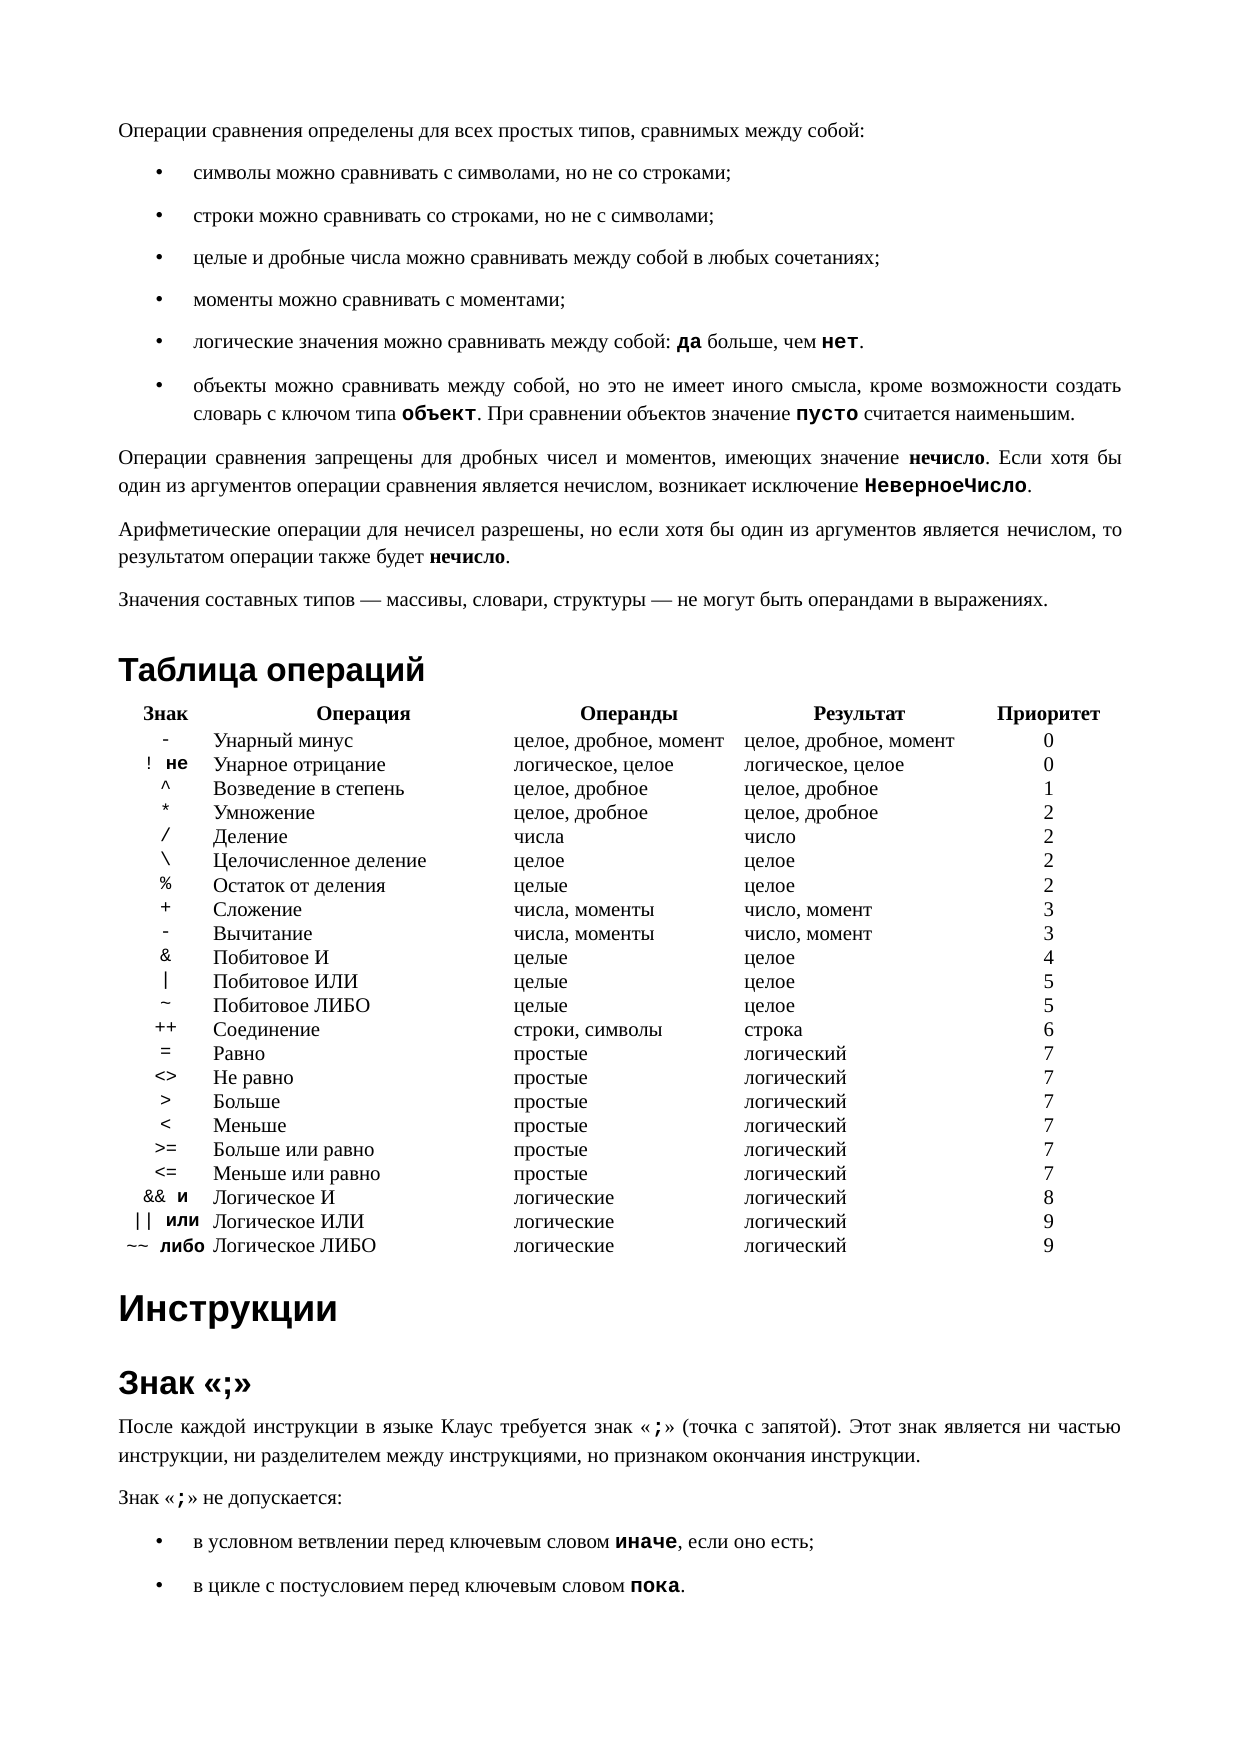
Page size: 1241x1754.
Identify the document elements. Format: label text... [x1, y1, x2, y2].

table_cell целое, дробное, момент [514, 728, 744, 752]
table_cell строка [744, 1017, 974, 1041]
text Операции сравнения определены для всех простых типов, сравнимых между собой: [118, 118, 1122, 142]
table_cell Унарный минус [213, 728, 514, 752]
table_cell целые [514, 873, 744, 897]
list в цикле с постусловием перед ключевым словом пока. [156, 1573, 1122, 1599]
table_cell 8 [975, 1185, 1122, 1209]
text Операции сравнения запрещены для дробных чисел и моментов, имеющих значение нечисло. Если хотя бы один из аргументов операции сравнения является нечислом, возникает исключение НеверноеЧисло. [118, 445, 1122, 498]
table_cell целое, дробное [514, 800, 744, 824]
table_cell 2 [975, 824, 1122, 848]
table_cell Умножение [213, 800, 514, 824]
table_cell логический [744, 1137, 974, 1161]
table_cell целое, дробное [744, 800, 974, 824]
table_cell логический [744, 1185, 974, 1209]
table_cell Соединение [213, 1017, 514, 1041]
table_cell 0 [975, 728, 1122, 752]
table_cell ++ [118, 1017, 213, 1041]
table_cell <> [118, 1065, 213, 1089]
table_cell целое [514, 849, 744, 872]
table_cell 2 [975, 849, 1122, 872]
table_cell целое [744, 993, 974, 1017]
table_cell Не равно [213, 1065, 514, 1089]
table_cell логические [514, 1209, 744, 1233]
table_cell целое, дробное [514, 776, 744, 800]
table_cell логический [744, 1089, 974, 1113]
table_cell 5 [975, 969, 1122, 993]
text Значения составных типов — массивы, словари, структуры — не могут быть операндами в выражениях. [118, 587, 1122, 611]
table_cell 7 [975, 1065, 1122, 1089]
table_cell Деление [213, 824, 514, 848]
table_cell Больше или равно [213, 1137, 514, 1161]
list строки можно сравнивать со строками, но не с символами; [156, 202, 1122, 227]
table_cell простые [514, 1161, 744, 1185]
table_cell целое [744, 969, 974, 993]
table_cell логический [744, 1041, 974, 1065]
table_header Операция [213, 701, 514, 728]
table_cell || или [118, 1209, 213, 1233]
table_cell Остаток от деления [213, 873, 514, 897]
table_cell Больше [213, 1089, 514, 1113]
table_cell Логическое И [213, 1185, 514, 1209]
table_cell целое [744, 945, 974, 969]
table_cell целое, дробное, момент [744, 728, 974, 752]
table_cell числа, моменты [514, 897, 744, 921]
list моменты можно сравнивать с моментами; [156, 287, 1122, 311]
table_cell & [118, 945, 213, 969]
table_cell логический [744, 1113, 974, 1137]
table_cell простые [514, 1065, 744, 1089]
list объекты можно сравнивать между собой, но это не имеет иного смысла, кроме возможности создать словарь с ключом типа объект. При сравнении объектов значение пусто считается наименьшим. [156, 373, 1122, 427]
table_cell логические [514, 1185, 744, 1209]
table_header Результат [744, 701, 974, 728]
table_cell простые [514, 1137, 744, 1161]
table_cell число [744, 824, 974, 848]
table_cell Возведение в степень [213, 776, 514, 800]
table_cell + [118, 897, 213, 921]
text Арифметические операции для нечисел разрешены, но если хотя бы один из аргументов является нечислом, то результатом операции также будет нечисло. [118, 517, 1122, 568]
table_cell простые [514, 1113, 744, 1137]
table_cell >= [118, 1137, 213, 1161]
table_cell числа [514, 824, 744, 848]
table_cell ~~ либо [118, 1234, 213, 1261]
table_cell 7 [975, 1113, 1122, 1137]
table_cell логический [744, 1161, 974, 1185]
table_cell Сложение [213, 897, 514, 921]
table_cell логический [744, 1234, 974, 1261]
table_cell Логическое ИЛИ [213, 1209, 514, 1233]
text Знак «;» не допускается: [118, 1485, 1122, 1511]
table_cell Целочисленное деление [213, 849, 514, 872]
table_cell <= [118, 1161, 213, 1185]
table_cell && и [118, 1185, 213, 1209]
table_cell 7 [975, 1089, 1122, 1113]
table_cell 7 [975, 1041, 1122, 1065]
table_cell 3 [975, 921, 1122, 945]
table_cell Логическое ЛИБО [213, 1234, 514, 1261]
list символы можно сравнивать с символами, но не со строками; [156, 160, 1122, 184]
table_cell 0 [975, 752, 1122, 776]
table_cell Побитовое ЛИБО [213, 993, 514, 1017]
list логические значения можно сравнивать между собой: да больше, чем нет. [156, 329, 1122, 355]
table_cell Унарное отрицание [213, 752, 514, 776]
table_cell целое [744, 873, 974, 897]
table_cell Равно [213, 1041, 514, 1065]
table_cell - [118, 728, 213, 752]
table_header Приоритет [975, 701, 1122, 728]
text После каждой инструкции в языке Клаус требуется знак «;» (точка с запятой). Этот знак является ни частью инструкции, ни разделителем между инструкциями, но признаком окончания инструкции. [118, 1414, 1122, 1467]
subtitle Инструкции [118, 1286, 1122, 1329]
table_cell * [118, 800, 213, 824]
subtitle Таблица операций [118, 649, 1122, 688]
table_cell ~ [118, 993, 213, 1017]
table_cell \ [118, 849, 213, 872]
table_cell целые [514, 945, 744, 969]
list в условном ветвлении перед ключевым словом иначе, если оно есть; [156, 1529, 1122, 1555]
table_cell простые [514, 1041, 744, 1065]
table_cell число, момент [744, 897, 974, 921]
table_cell 3 [975, 897, 1122, 921]
table_cell Меньше или равно [213, 1161, 514, 1185]
table_cell 4 [975, 945, 1122, 969]
table_cell логическое, целое [514, 752, 744, 776]
table_cell Вычитание [213, 921, 514, 945]
table_cell % [118, 873, 213, 897]
subtitle Знак «;» [118, 1363, 1122, 1401]
table_cell 7 [975, 1137, 1122, 1161]
table_cell / [118, 824, 213, 848]
table_cell > [118, 1089, 213, 1113]
table_cell - [118, 921, 213, 945]
table_cell 9 [975, 1234, 1122, 1261]
table_cell 7 [975, 1161, 1122, 1185]
table_header Знак [118, 701, 213, 728]
table_cell | [118, 969, 213, 993]
table_cell целое [744, 849, 974, 872]
table_cell целые [514, 993, 744, 1017]
table_cell 2 [975, 800, 1122, 824]
table_cell логический [744, 1065, 974, 1089]
table_cell 6 [975, 1017, 1122, 1041]
table_cell Побитовое ИЛИ [213, 969, 514, 993]
table_cell ! не [118, 752, 213, 776]
table_cell строки, символы [514, 1017, 744, 1041]
list целые и дробные числа можно сравнивать между собой в любых сочетаниях; [156, 245, 1122, 269]
table_cell логическое, целое [744, 752, 974, 776]
table_cell 2 [975, 873, 1122, 897]
table_cell ^ [118, 776, 213, 800]
table_cell < [118, 1113, 213, 1137]
table_cell простые [514, 1089, 744, 1113]
table_cell число, момент [744, 921, 974, 945]
table_cell целое, дробное [744, 776, 974, 800]
table_header Операнды [514, 701, 744, 728]
table_cell целые [514, 969, 744, 993]
table_cell логический [744, 1209, 974, 1233]
table_cell 5 [975, 993, 1122, 1017]
table_cell 1 [975, 776, 1122, 800]
table_cell логические [514, 1234, 744, 1261]
table_cell = [118, 1041, 213, 1065]
table_cell Побитовое И [213, 945, 514, 969]
table_cell Меньше [213, 1113, 514, 1137]
table_cell числа, моменты [514, 921, 744, 945]
table_cell 9 [975, 1209, 1122, 1233]
